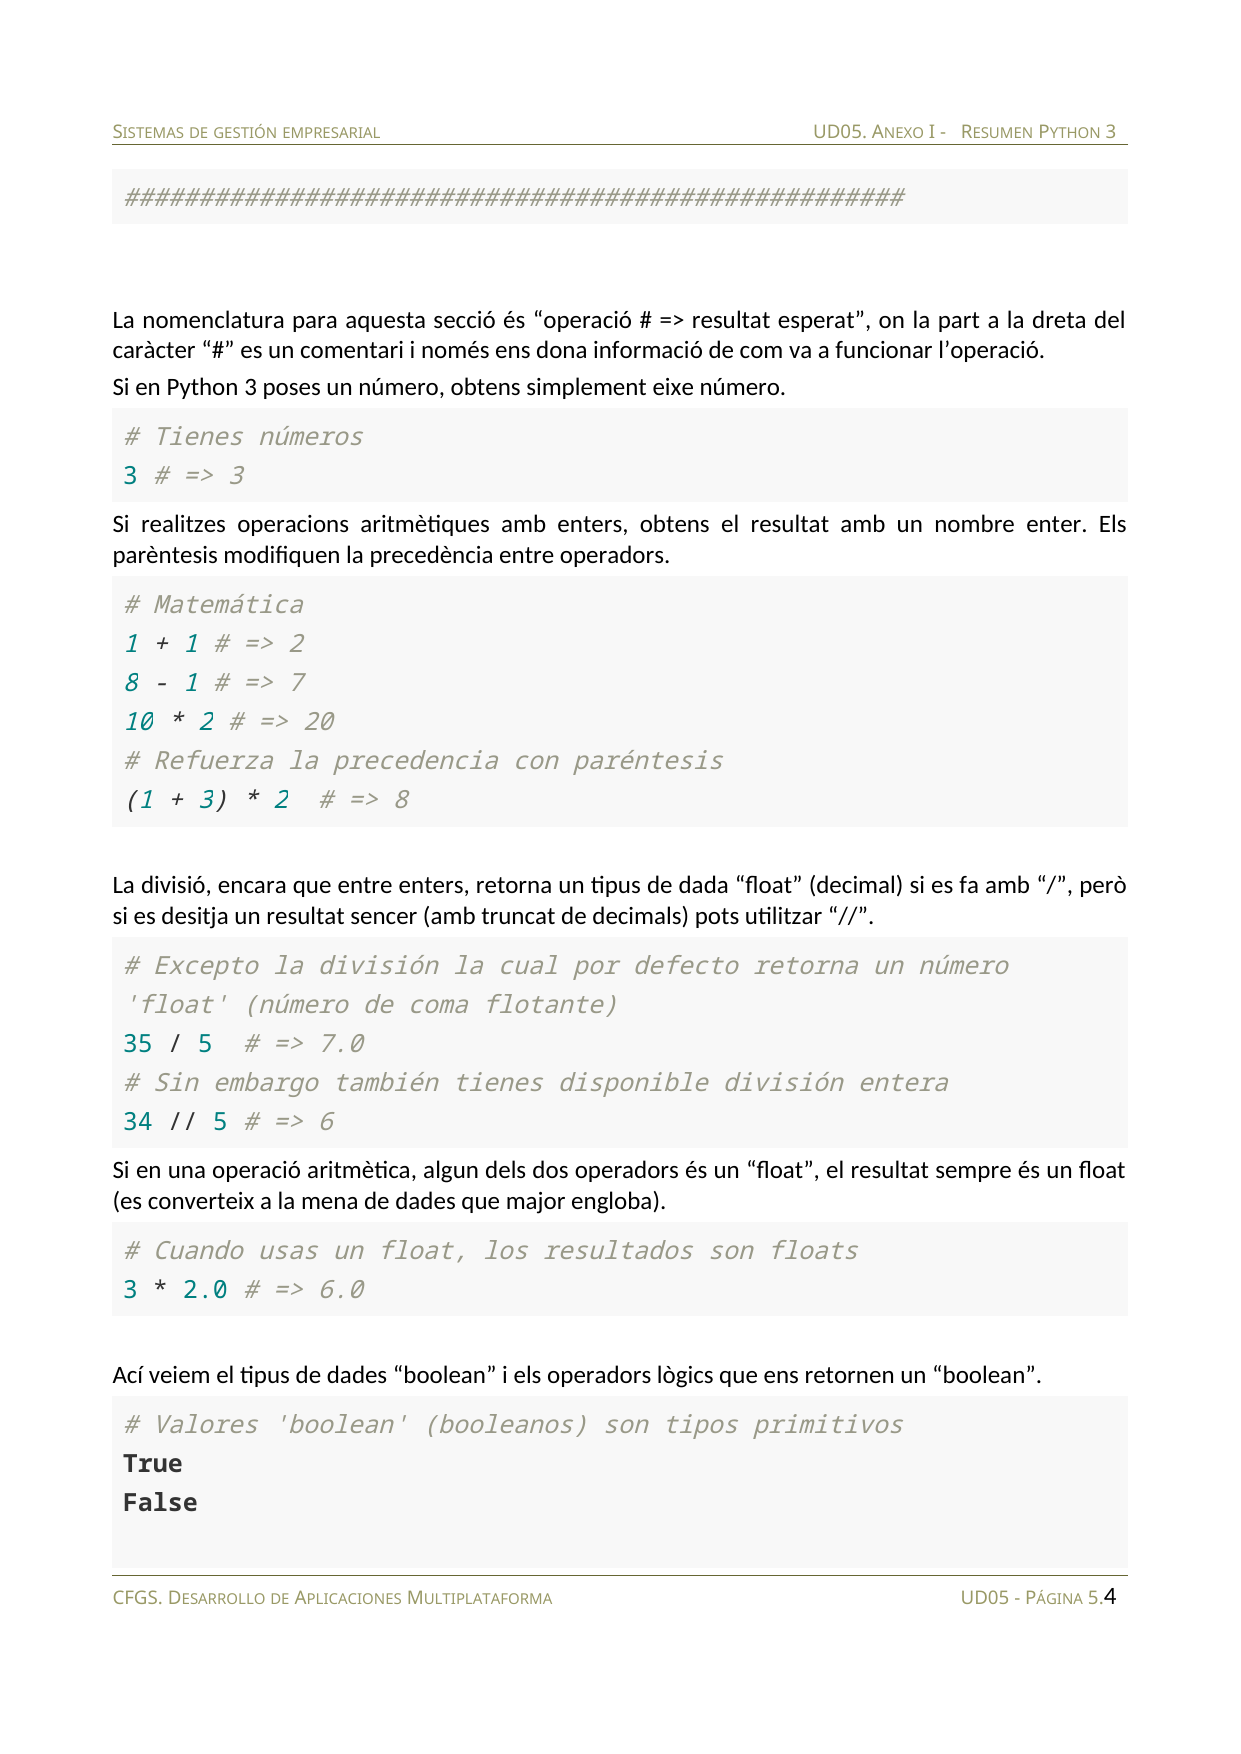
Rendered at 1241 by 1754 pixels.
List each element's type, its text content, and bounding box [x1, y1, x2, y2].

text Si realitzes operacions aritmètiques amb enters, obtens el resultat amb un nombre enter. Els parèntesis modifiquen la precedència entre operadors. [112, 508, 1128, 569]
table_header # Cuando usas un float, los resultados son floats 3 * 2.0 # => 6.0 [112, 1222, 1128, 1316]
table_header # Tienes números 3 # => 3 [112, 408, 1128, 502]
text La divisió, encara que entre enters, retorna un tipus de dada “float” (decimal) si es fa amb “/”, però si es desitja un resultat sencer (amb truncat de decimals) pots utilitzar “//”. [112, 869, 1128, 931]
text La nomenclatura para aquesta secció és “operació # => resultat esperat”, on la part a la dreta del caràcter “#” es un comentari i només ens dona informació de com va a funcionar l’operació. [112, 304, 1128, 365]
text Si en una operació aritmètica, algun dels dos operadors és un “float”, el resultat sempre és un float (es converteix a la mena de dades que major engloba). [112, 1154, 1128, 1216]
table_header # Excepto la división la cual por defecto retorna un número 'float' (número de coma flotante) 35 / 5 # => 7.0 # Sin embargo también tienes disponible división entera 34 // 5 # => 6 [112, 937, 1128, 1148]
table_header # Matemática 1 + 1 # => 2 8 - 1 # => 7 10 * 2 # => 20 # Refuerza la precedencia con paréntesis (1 + 3) * 2 # => 8 [112, 576, 1128, 827]
table_header # Valores 'boolean' (booleanos) son tipos primitivos True False [112, 1396, 1128, 1568]
text Si en Python 3 poses un número, obtens simplement eixe número. [112, 371, 1128, 402]
text Ací veiem el tipus de dades “boolean” i els operadors lògics que ens retornen un “boolean”. [112, 1359, 1128, 1389]
table_header #################################################### [112, 169, 1128, 224]
